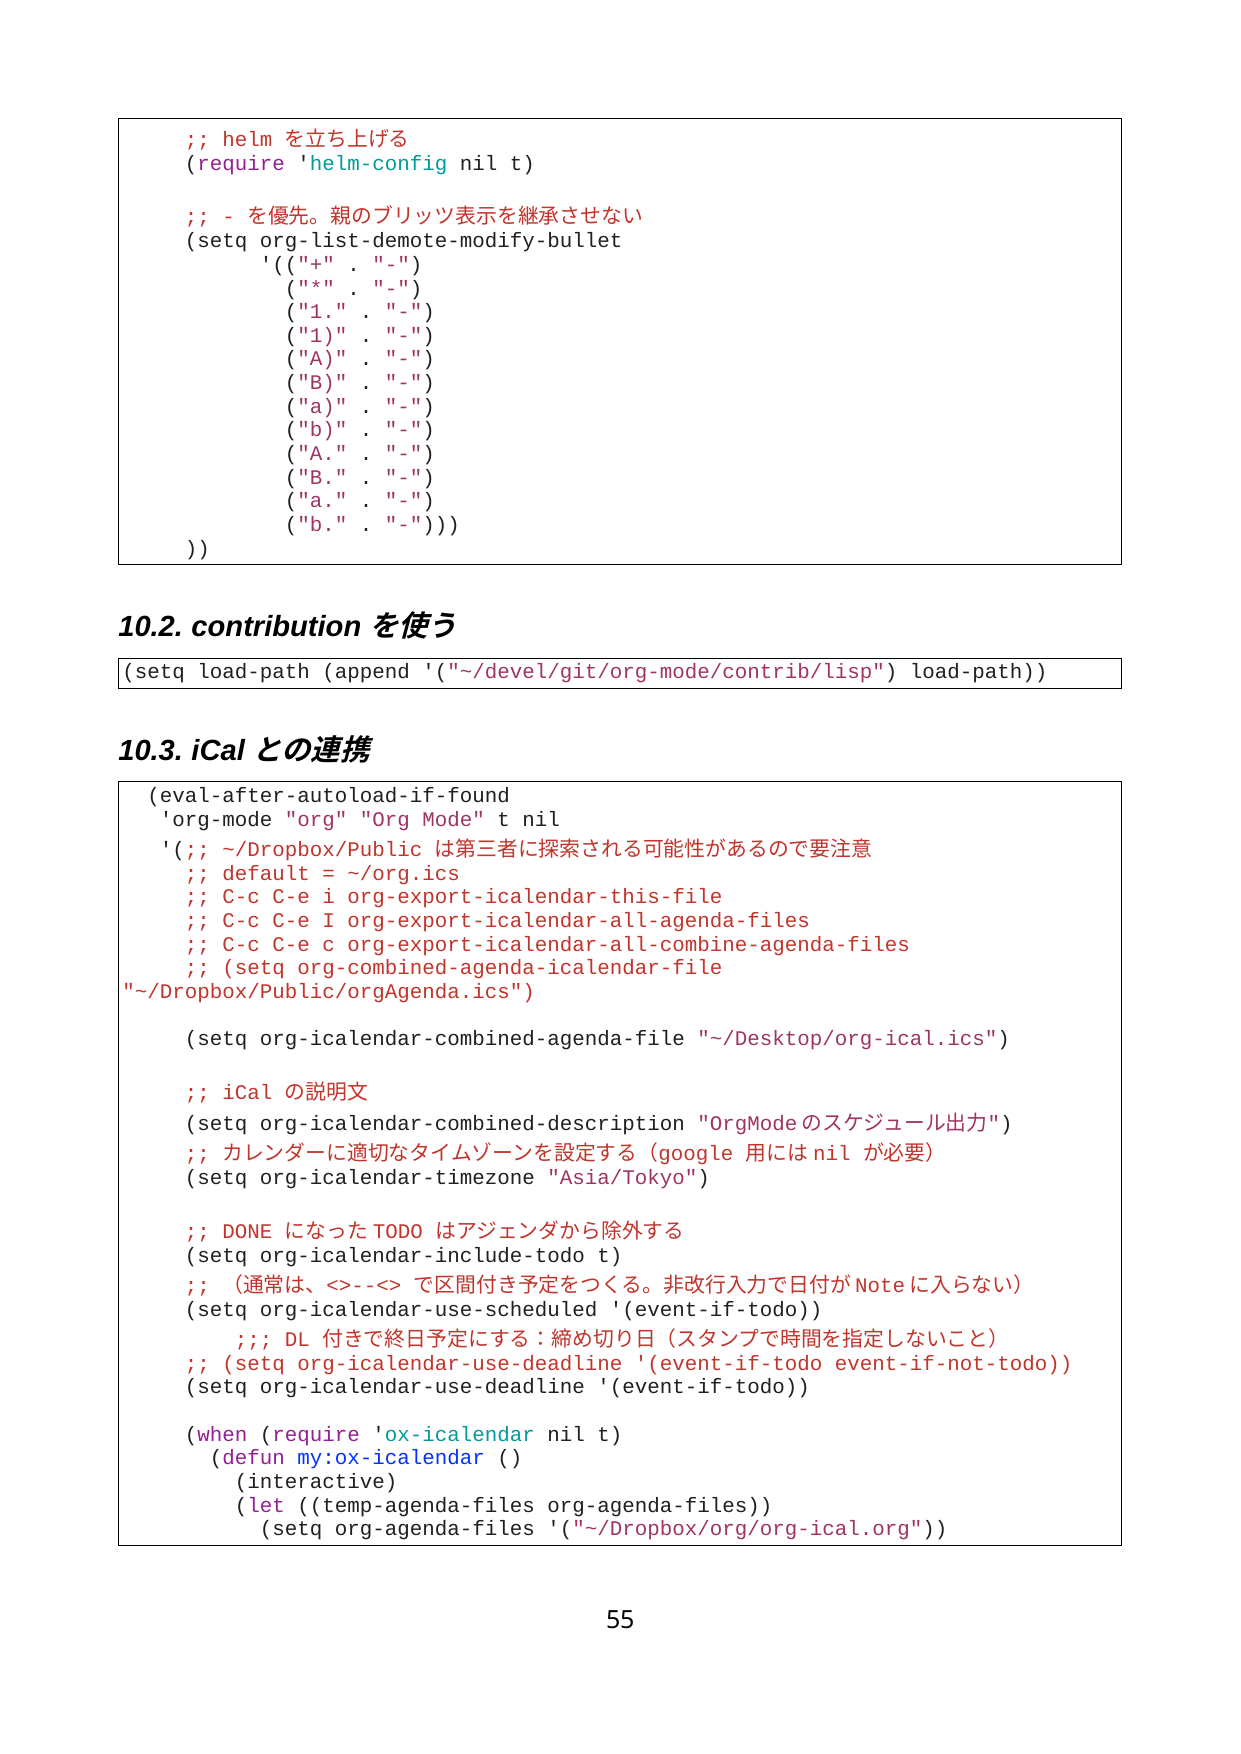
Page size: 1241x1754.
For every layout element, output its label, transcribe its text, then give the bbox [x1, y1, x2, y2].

text '(;; ~/Dropbox/Public は第三者に探索される可能性があるので要注意 [119, 828, 1121, 859]
subtitle iCal との連携 [118, 726, 1122, 769]
text ("1)" . "-") [119, 321, 1121, 344]
text 'org-mode "org" "Org Mode" t nil [119, 805, 1121, 828]
text ;; default = ~/org.ics [119, 859, 1121, 882]
text (setq org-icalendar-combined-agenda-file "~/Desktop/org-ical.ics") [119, 1024, 1121, 1048]
text ("B)" . "-") [119, 368, 1121, 392]
text ("B." . "-") [119, 463, 1121, 486]
text ;; (setq org-icalendar-use-deadline '(event-if-todo event-if-not-todo)) [119, 1349, 1121, 1372]
text (setq org-icalendar-use-scheduled '(event-if-todo)) [119, 1295, 1121, 1318]
text (setq load-path (append '("~/devel/git/org-mode/contrib/lisp") load-path)) [119, 659, 1121, 688]
text )) [119, 534, 1121, 564]
text ;; iCal の説明文 [119, 1072, 1121, 1102]
text (defun my:ox-icalendar () [119, 1443, 1121, 1467]
subtitle contribution を使う [118, 603, 1122, 645]
text ("A." . "-") [119, 439, 1121, 463]
text (setq org-icalendar-timezone "Asia/Tokyo") [119, 1163, 1121, 1187]
text ("A)" . "-") [119, 344, 1121, 368]
text (when (require 'ox-icalendar nil t) [119, 1420, 1121, 1443]
text ;; - を優先。親のブリッツ表示を継承させない [119, 196, 1121, 226]
text (let ((temp-agenda-files org-agenda-files)) [119, 1491, 1121, 1514]
text ("a." . "-") [119, 486, 1121, 510]
text ("b." . "-"))) [119, 510, 1121, 534]
text (eval-after-autoload-if-found [119, 782, 1121, 805]
text ;; カレンダーに適切なタイムゾーンを設定する（google 用には nil が必要） [119, 1132, 1121, 1163]
text ("b)" . "-") [119, 415, 1121, 439]
text ("1." . "-") [119, 297, 1121, 321]
text (setq org-icalendar-use-deadline '(event-if-todo)) [119, 1372, 1121, 1396]
text ;; (setq org-combined-agenda-icalendar-file "~/Dropbox/Public/orgAgenda.ics") [119, 953, 1121, 1001]
text ;; C-c C-e c org-export-icalendar-all-combine-agenda-files [119, 930, 1121, 953]
text (require 'helm-config nil t) [119, 148, 1121, 172]
text ;; （通常は、<>--<> で区間付き予定をつくる。非改行入力で日付がNoteに入らない） [119, 1264, 1121, 1295]
text ;; helm を立ち上げる [119, 119, 1121, 148]
text ("*" . "-") [119, 273, 1121, 297]
text (setq org-icalendar-combined-description "OrgModeのスケジュール出力") [119, 1102, 1121, 1132]
text ("a)" . "-") [119, 392, 1121, 415]
text '(("+" . "-") [119, 250, 1121, 273]
text ;; DONE になった TODO はアジェンダから除外する [119, 1210, 1121, 1241]
text (setq org-icalendar-include-todo t) [119, 1241, 1121, 1264]
text ;; C-c C-e I org-export-icalendar-all-agenda-files [119, 906, 1121, 930]
text (interactive) [119, 1467, 1121, 1491]
text (setq org-list-demote-modify-bullet [119, 226, 1121, 250]
text (setq org-agenda-files '("~/Dropbox/org/org-ical.org")) [119, 1514, 1121, 1545]
text ;;; DL 付きで終日予定にする：締め切り日（スタンプで時間を指定しないこと） [119, 1318, 1121, 1349]
text ;; C-c C-e i org-export-icalendar-this-file [119, 882, 1121, 906]
